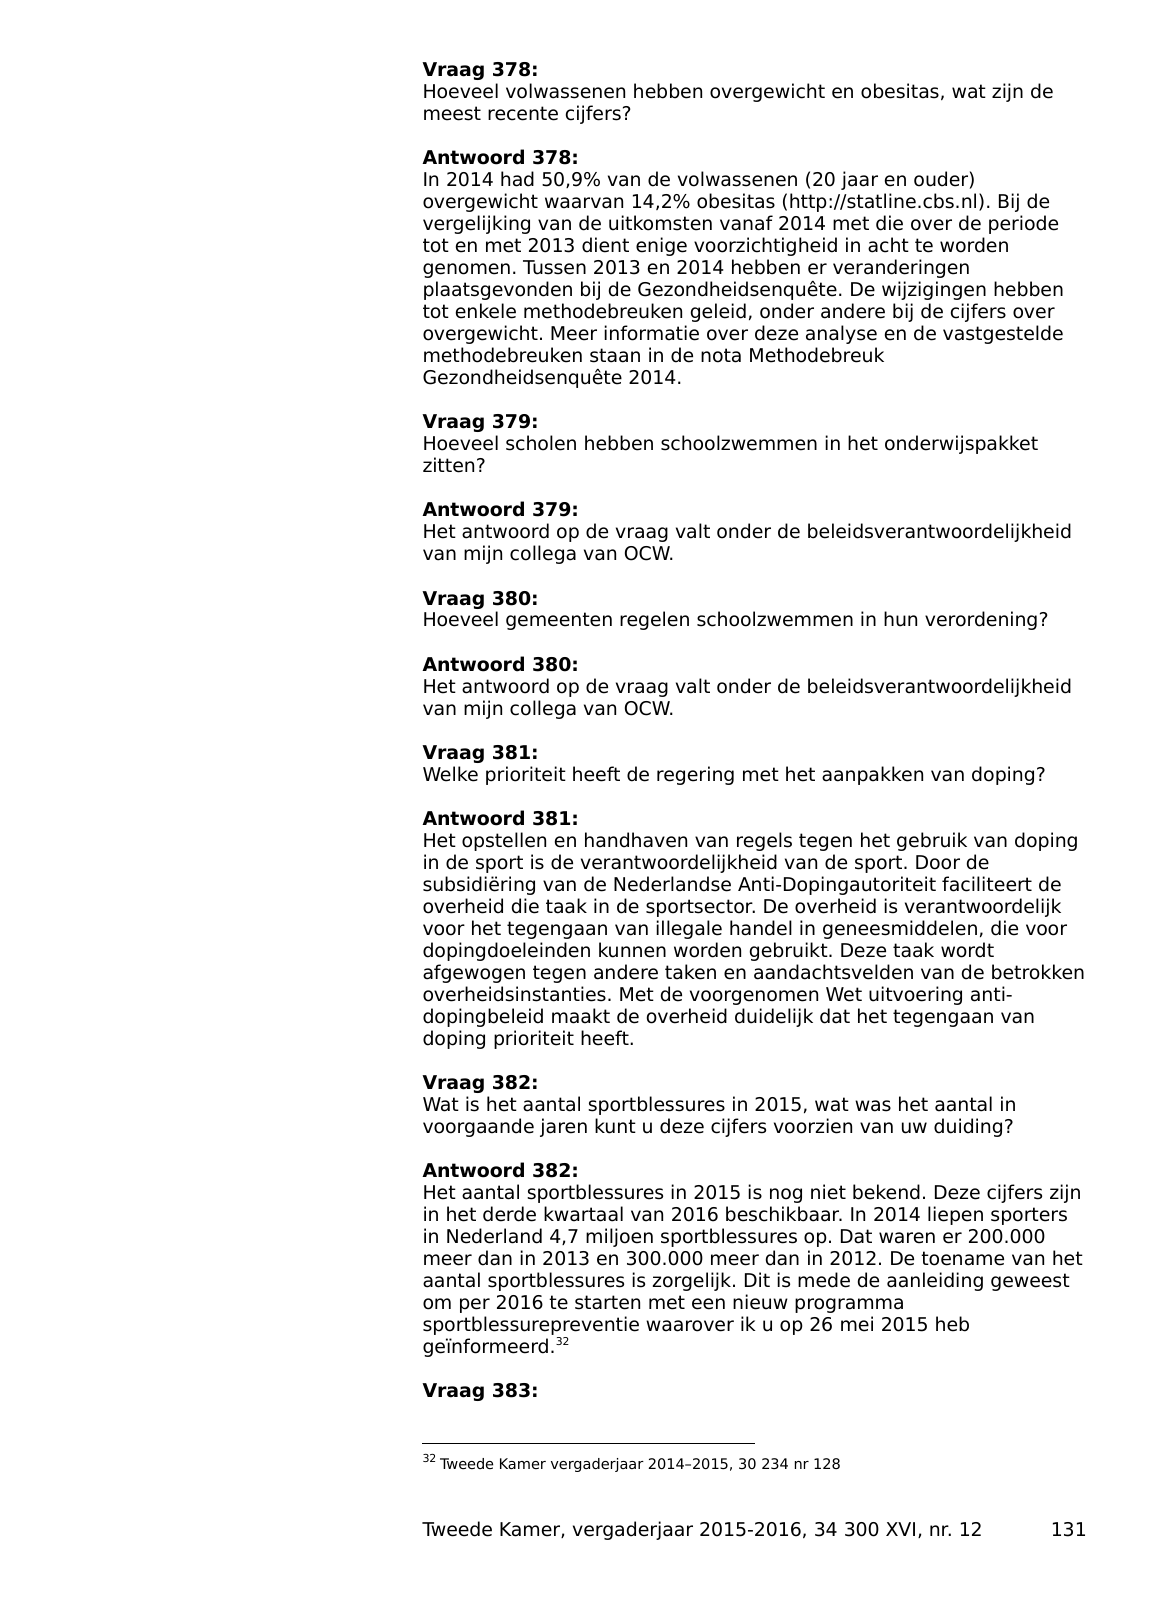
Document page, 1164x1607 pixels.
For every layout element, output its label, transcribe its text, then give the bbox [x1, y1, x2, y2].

text Antwoord 379: [422, 499, 1087, 521]
text Het antwoord op de vraag valt onder de beleidsverantwoordelijkheid van mijn collega van OCW. [422, 676, 1087, 719]
text Het aantal sportblessures in 2015 is nog niet bekend. Deze cijfers zijn in het derde kwartaal van 2016 beschikbaar. In 2014 liepen sporters in Nederland 4,7 miljoen sportblessures op. Dat waren er 200.000 meer dan in 2013 en 300.000 meer dan in 2012. De toename van het aantal sportblessures is zorgelijk. Dit is mede de aanleiding geweest om per 2016 te starten met een nieuw programma sportblessurepreventie waarover ik u op 26 mei 2015 heb geïnformeerd. [422, 1182, 1087, 1358]
text Vraag 381: [422, 742, 1087, 764]
text Hoeveel scholen hebben schoolzwemmen in het onderwijspakket zitten? [422, 433, 1087, 477]
text Antwoord 380: [422, 653, 1087, 676]
text Het opstellen en handhaven van regels tegen het gebruik van doping in de sport is de verantwoordelijkheid van de sport. Door de subsidiëring van de Nederlandse Anti-Dopingautoriteit faciliteert de overheid die taak in de sportsector. De overheid is verantwoordelijk voor het tegengaan van illegale handel in geneesmiddelen, die voor dopingdoeleinden kunnen worden gebruikt. Deze taak wordt afgewogen tegen andere taken en aandachtsvelden van de betrokken overheidsinstanties. Met de voorgenomen Wet uitvoering anti-dopingbeleid maakt de overheid duidelijk dat het tegengaan van doping prioriteit heeft. [422, 830, 1087, 1049]
text Vraag 383: [422, 1380, 1087, 1402]
text Antwoord 381: [422, 808, 1087, 830]
text Vraag 382: [422, 1072, 1087, 1094]
text Hoeveel gemeenten regelen schoolzwemmen in hun verordening? [422, 609, 1087, 631]
text Antwoord 382: [422, 1160, 1087, 1182]
text Het antwoord op de vraag valt onder de beleidsverantwoordelijkheid van mijn collega van OCW. [422, 521, 1087, 565]
text In 2014 had 50,9% van de volwassenen (20 jaar en ouder) overgewicht waarvan 14,2% obesitas (http://statline.cbs.nl). Bij de vergelijking van de uitkomsten vanaf 2014 met die over de periode tot en met 2013 dient enige voorzichtigheid in acht te worden genomen. Tussen 2013 en 2014 hebben er veranderingen plaatsgevonden bij de Gezondheidsenquête. De wijzigingen hebben tot enkele methodebreuken geleid, onder andere bij de cijfers over overgewicht. Meer informatie over deze analyse en de vastgestelde methodebreuken staan in de nota Methodebreuk Gezondheidsenquête 2014. [422, 169, 1087, 389]
text Vraag 380: [422, 587, 1087, 609]
text Vraag 378: [422, 59, 1087, 81]
text Vraag 379: [422, 411, 1087, 433]
text Tweede Kamer vergaderjaar 2014–2015, 30 234 nr 128 [422, 1452, 1087, 1474]
text Welke prioriteit heeft de regering met het aanpakken van doping? [422, 764, 1087, 786]
text Antwoord 378: [422, 147, 1087, 169]
text Wat is het aantal sportblessures in 2015, wat was het aantal in voorgaande jaren kunt u deze cijfers voorzien van uw duiding? [422, 1094, 1087, 1138]
text Hoeveel volwassenen hebben overgewicht en obesitas, wat zijn de meest recente cijfers? [422, 81, 1087, 125]
